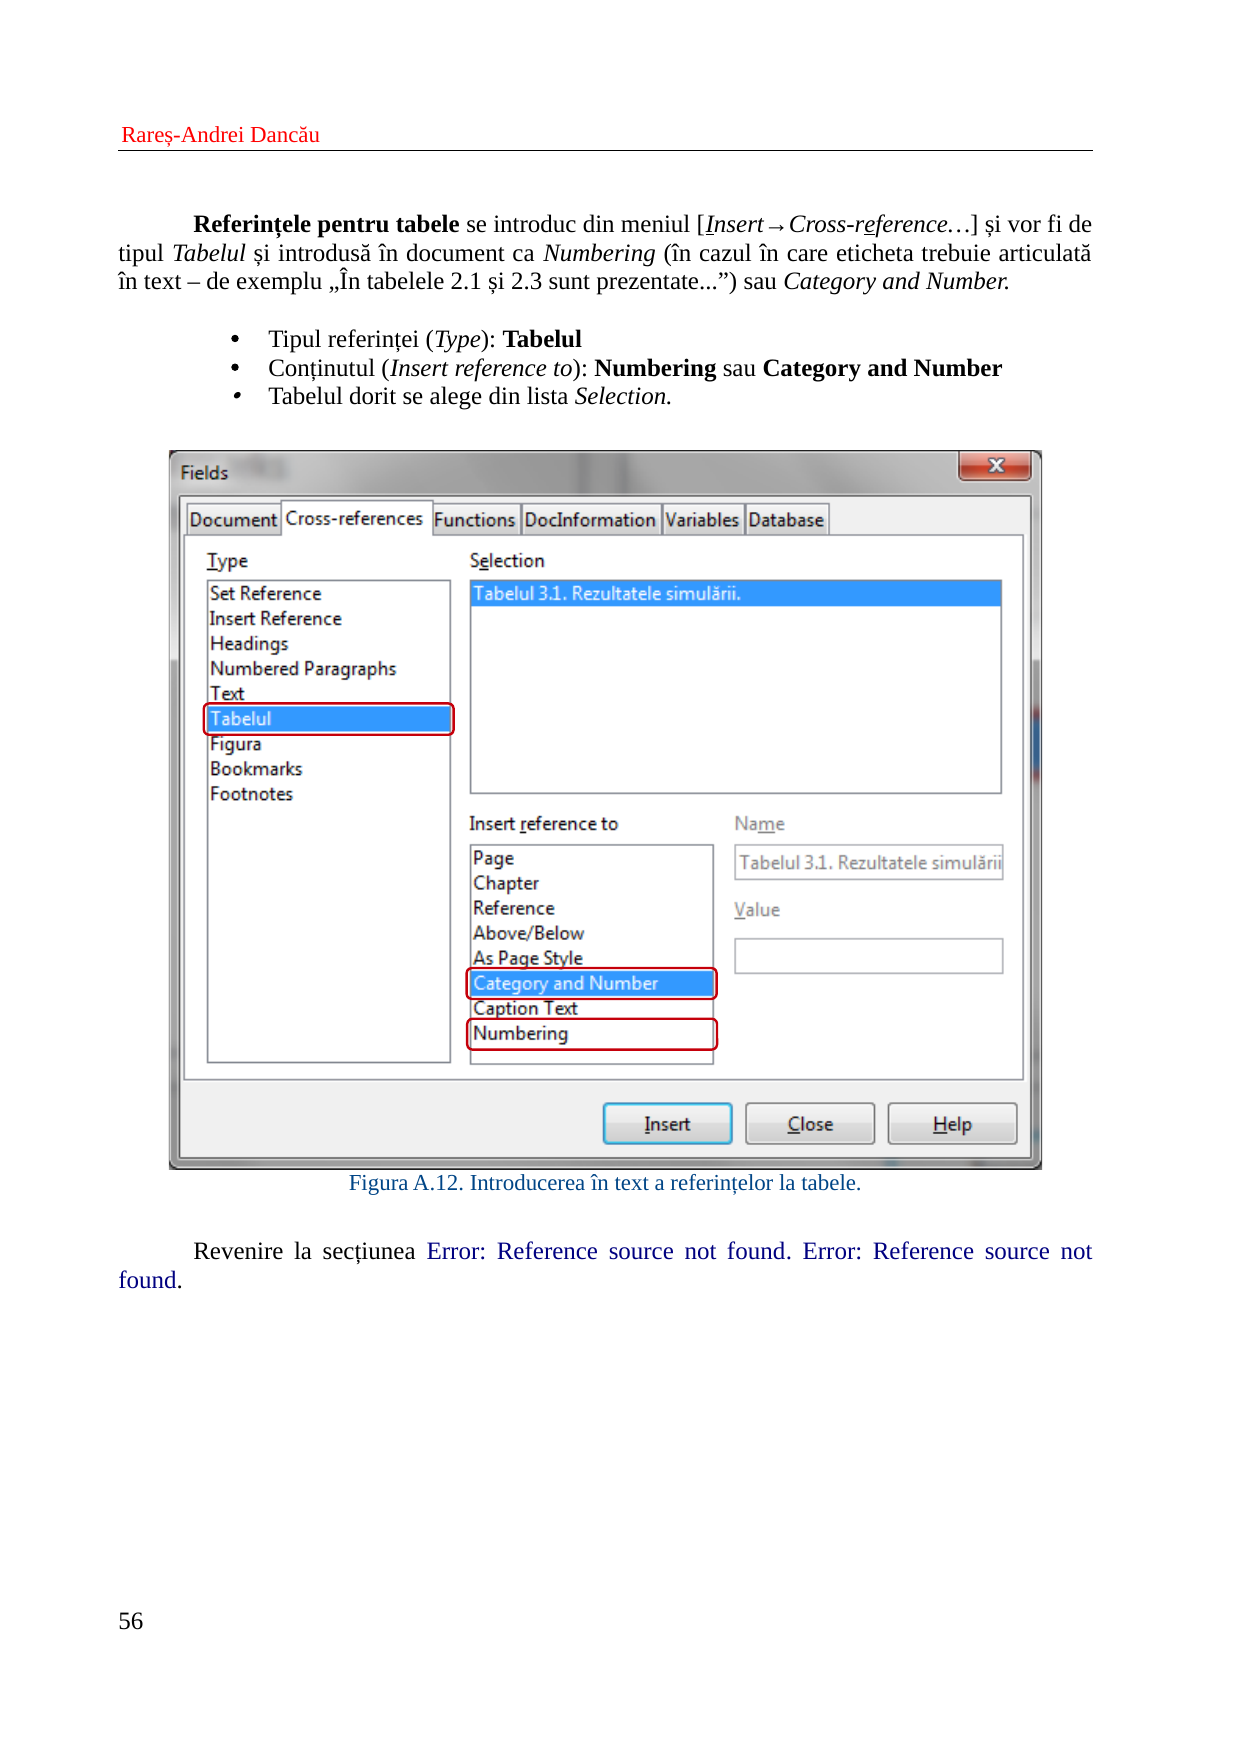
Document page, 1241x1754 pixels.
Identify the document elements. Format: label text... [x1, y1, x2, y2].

text Referințele pentru tabele se introduc din meniul [Insert→Cross‑reference…] și vor fi de tipul Tabelul și introdusă în document ca Numbering (în cazul în care eticheta trebuie articulată în text – de exemplu „În tabelele 2.1 și 2.3 sunt prezentate...”) sau Category and Number. [118, 209, 1093, 295]
list Tipul referinței (Type): Tabelul [231, 324, 1093, 353]
text Figura A.12. Introducerea în text a referințelor la tabele. [118, 1170, 1092, 1196]
list Conținutul (Insert reference to): Numbering sau Category and Number [231, 353, 1093, 381]
list Tabelul dorit se alege din lista Selection. [231, 381, 1093, 410]
text Revenire la secțiunea Error: Reference source not found. Error: Reference source not found. [118, 1236, 1093, 1294]
picture [168, 450, 1043, 1170]
